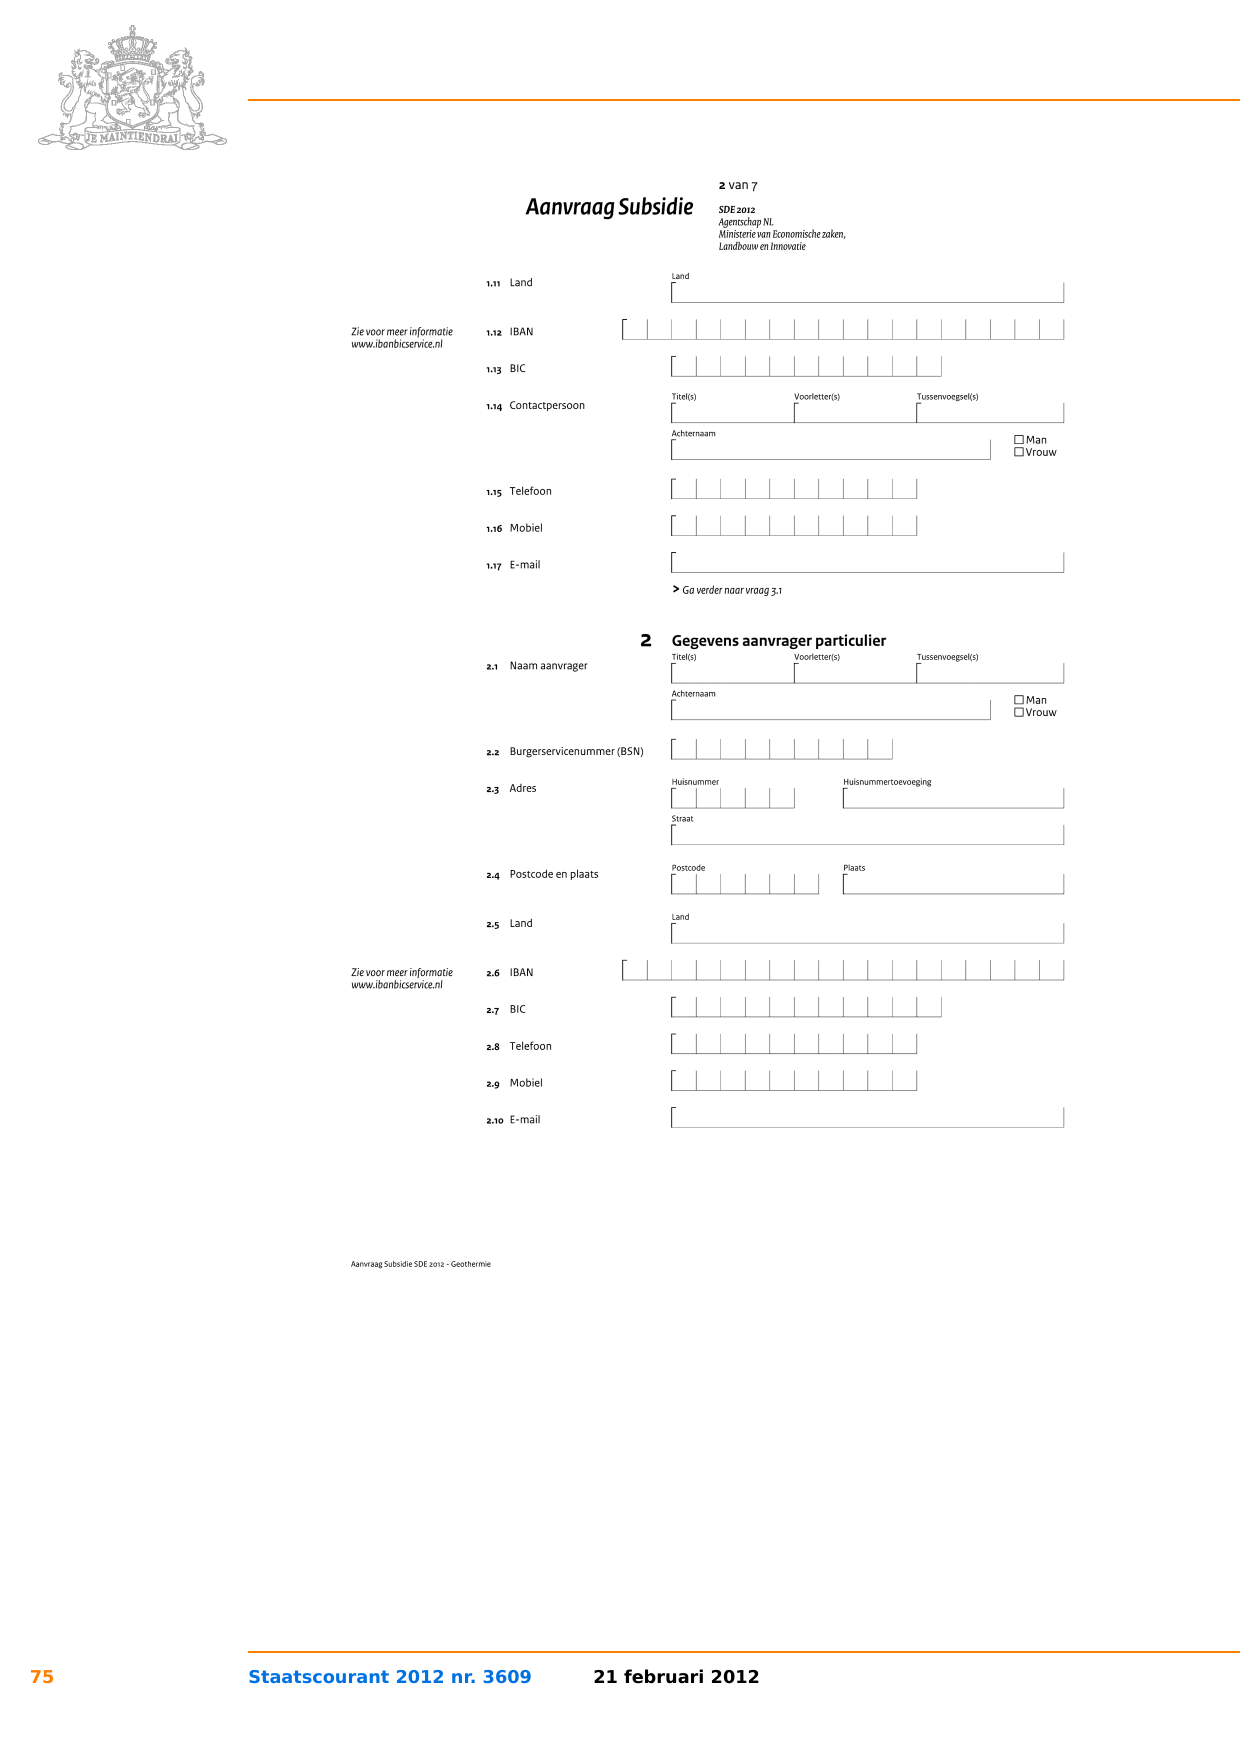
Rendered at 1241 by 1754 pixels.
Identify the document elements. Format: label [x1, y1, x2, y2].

picture [248, 151, 1134, 1298]
picture [38, 25, 227, 150]
